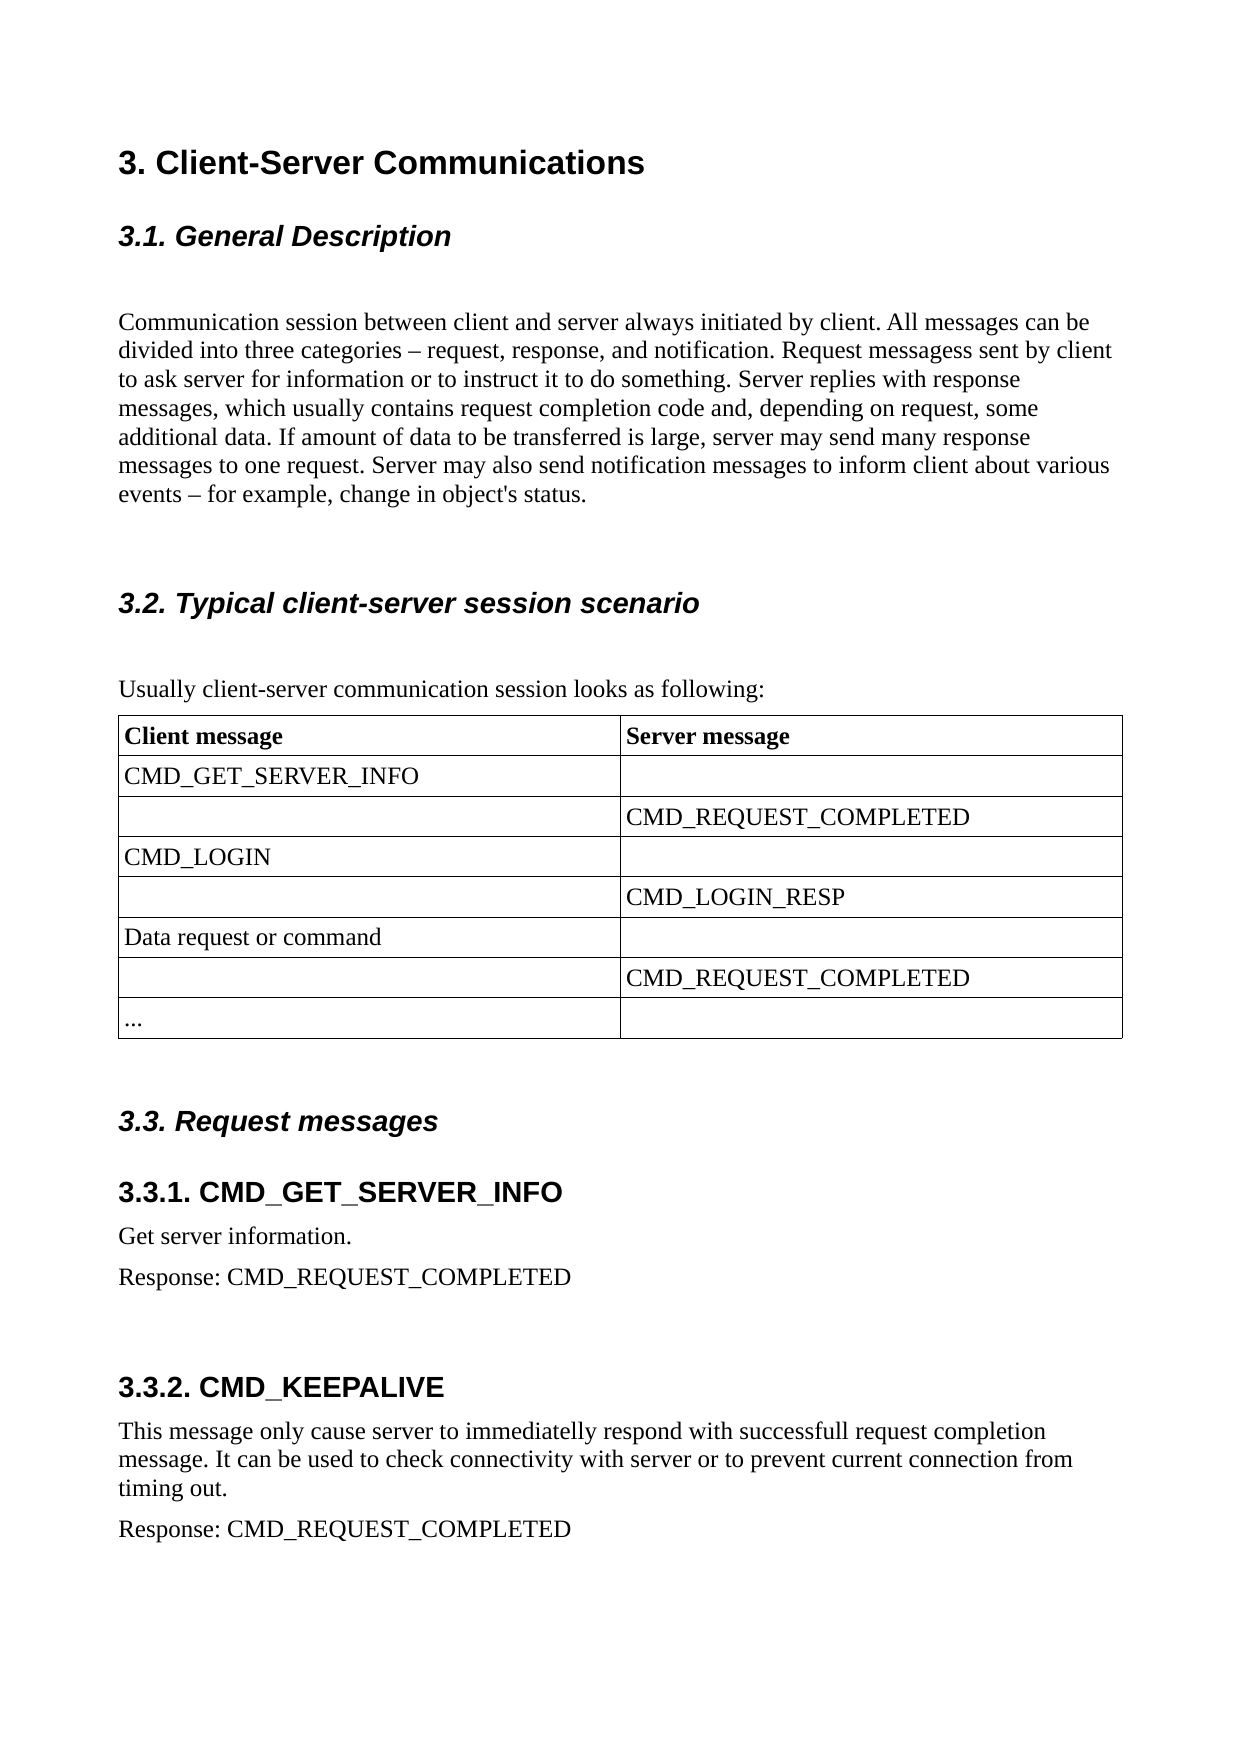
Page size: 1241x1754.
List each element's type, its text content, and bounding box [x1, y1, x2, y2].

table_cell CMD_REQUEST_COMPLETED [621, 958, 1122, 997]
text Communication session between client and server always initiated by client. All messages can be divided into three categories – request, response, and notification. Request messagess sent by client to ask server for information or to instruct it to do something. Server replies with response messages, which usually contains request completion code and, depending on request, some additional data. If amount of data to be transferred is large, server may send many response messages to one request. Server may also send notification messages to inform client about various events – for example, change in object's status. [118, 307, 1122, 508]
table_cell [119, 958, 620, 997]
table_cell CMD_GET_SERVER_INFO [119, 756, 620, 796]
subtitle 3. Client-Server Communications [118, 143, 1122, 182]
subtitle 3.1. General Description [118, 219, 1122, 253]
text Usually client-server communication session looks as following: [118, 674, 1122, 703]
subtitle 3.3. Request messages [118, 1104, 1122, 1137]
table_cell [621, 918, 1122, 957]
table_cell CMD_REQUEST_COMPLETED [621, 797, 1122, 836]
text Response: CMD_REQUEST_COMPLETED [118, 1262, 1122, 1291]
text Response: CMD_REQUEST_COMPLETED [118, 1514, 1122, 1543]
table_header Server message [621, 716, 1122, 755]
text Get server information. [118, 1221, 1122, 1250]
table_cell [119, 797, 620, 836]
table_cell Data request or command [119, 918, 620, 957]
table_cell [621, 756, 1122, 796]
subtitle 3.2. Typical client-server session scenario [118, 587, 1122, 620]
table_header Client message [119, 716, 620, 755]
table_cell CMD_LOGIN_RESP [621, 877, 1122, 917]
table_cell [119, 877, 620, 917]
table_cell ... [119, 998, 620, 1038]
table_cell [621, 837, 1122, 876]
table_cell CMD_LOGIN [119, 837, 620, 876]
text This message only cause server to immediatelly respond with successfull request completion message. It can be used to check connectivity with server or to prevent current connection from timing out. [118, 1416, 1122, 1502]
subtitle 3.3.2. CMD_KEEPALIVE [118, 1370, 1122, 1403]
subtitle 3.3.1. CMD_GET_SERVER_INFO [118, 1175, 1122, 1208]
table_cell [621, 998, 1122, 1038]
